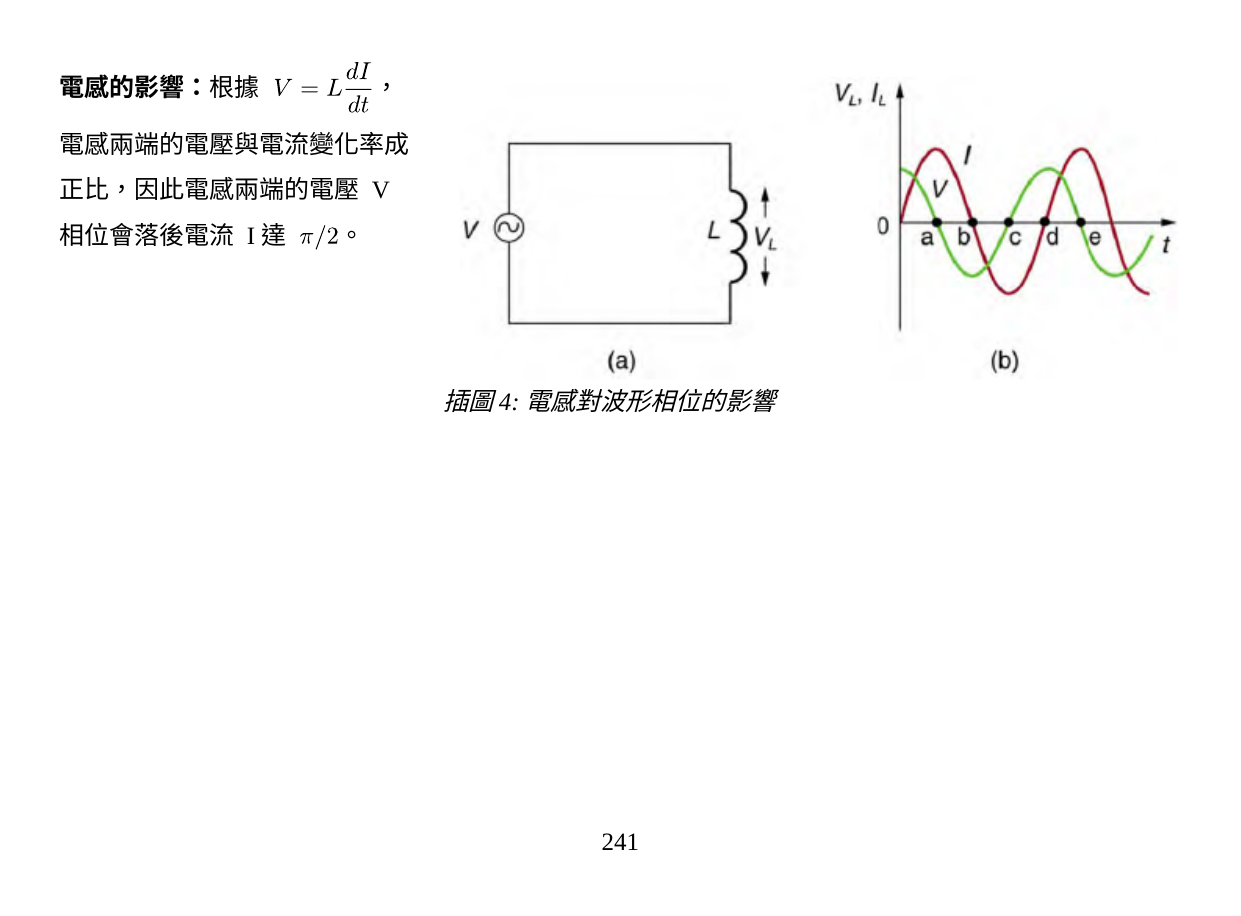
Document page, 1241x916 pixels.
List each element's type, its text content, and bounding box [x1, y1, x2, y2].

text 電感的影響：根據 ，電感兩端的電壓與電流變化率成正比，因此電感兩端的電壓 V 相位會落後電流 I 達 。 [59, 56, 1185, 252]
text 插圖 4: 電感對波形相位的影響 [443, 381, 1185, 417]
picture [443, 68, 1186, 381]
